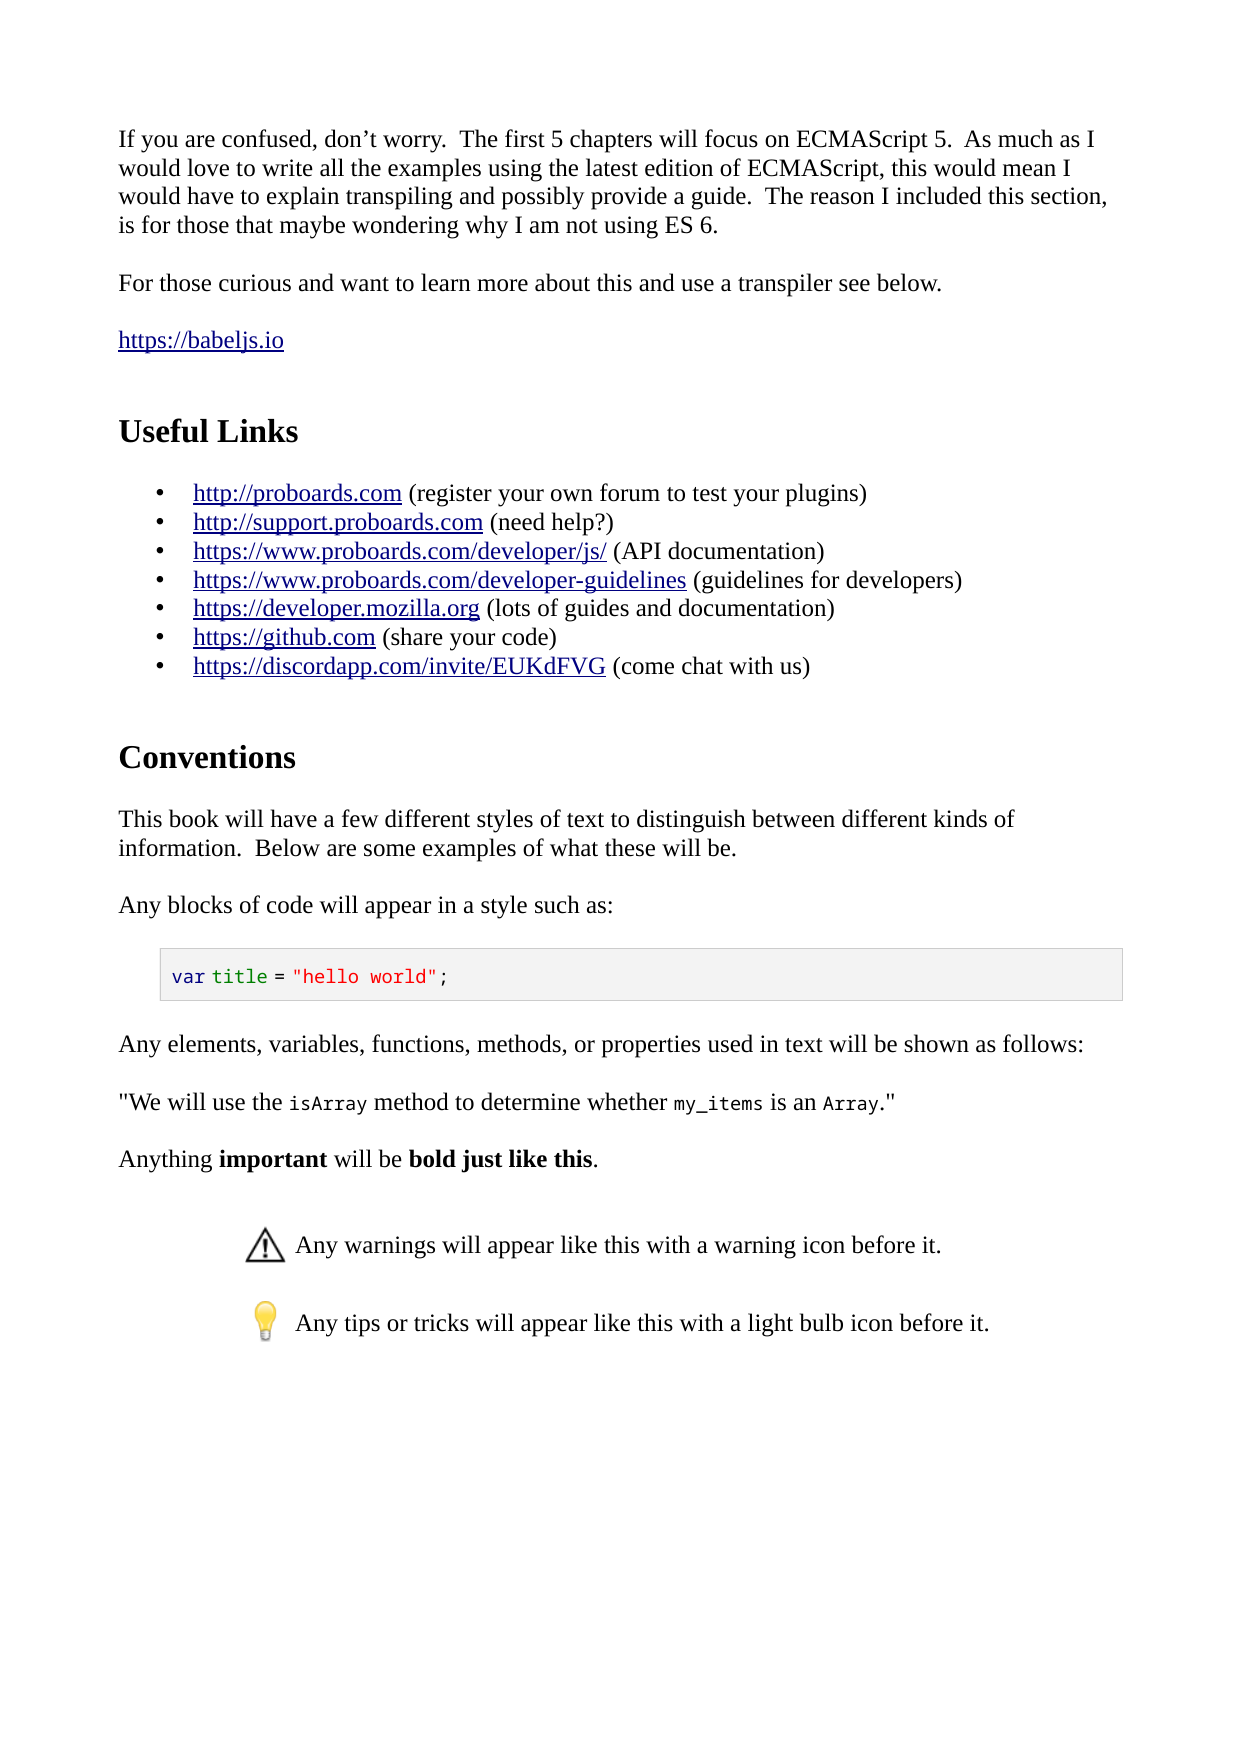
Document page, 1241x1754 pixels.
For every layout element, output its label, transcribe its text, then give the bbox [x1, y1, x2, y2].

text Anything important will be bold just like this. [118, 1144, 1122, 1173]
picture [248, 1301, 283, 1342]
text var title = "hello world"; [161, 949, 1122, 1000]
text If you are confused, don’t worry. The first 5 chapters will focus on ECMAScript 5. As much as I would love to write all the examples using the latest edition of ECMAScript, this would mean I would have to explain transpiling and possibly provide a guide. The reason I included this section, is for those that maybe wondering why I am not using ES 6. [118, 124, 1122, 239]
table_header [236, 1308, 295, 1385]
text For those curious and want to learn more about this and use a transpiler see below. [118, 268, 1122, 296]
list http://proboards.com (register your own forum to test your plugins) [156, 478, 1122, 507]
text Useful Links [118, 411, 1122, 450]
list http://support.proboards.com (need help?) [156, 507, 1122, 536]
list https://github.com (share your code) [156, 622, 1122, 651]
text Any elements, variables, functions, methods, or properties used in text will be shown as follows: [118, 1029, 1122, 1058]
table_header Any warnings will appear like this with a warning icon before it. [295, 1231, 1051, 1308]
table_header Any tips or tricks will appear like this with a light bulb icon before it. [295, 1308, 1051, 1385]
picture [245, 1224, 286, 1265]
text This book will have a few different styles of text to distinguish between different kinds of information. Below are some examples of what these will be. [118, 804, 1122, 862]
list https://www.proboards.com/developer-guidelines (guidelines for developers) [156, 565, 1122, 593]
text "We will use the isArray method to determine whether my_items is an Array." [118, 1087, 1122, 1116]
text Any blocks of code will appear in a style such as: [118, 891, 1122, 919]
list https://discordapp.com/invite/EUKdFVG (come chat with us) [156, 651, 1122, 680]
text Conventions [118, 737, 1122, 776]
text https://babeljs.io [118, 325, 1122, 354]
list https://developer.mozilla.org (lots of guides and documentation) [156, 593, 1122, 622]
table_header [236, 1231, 295, 1308]
list https://www.proboards.com/developer/js/ (API documentation) [156, 536, 1122, 565]
